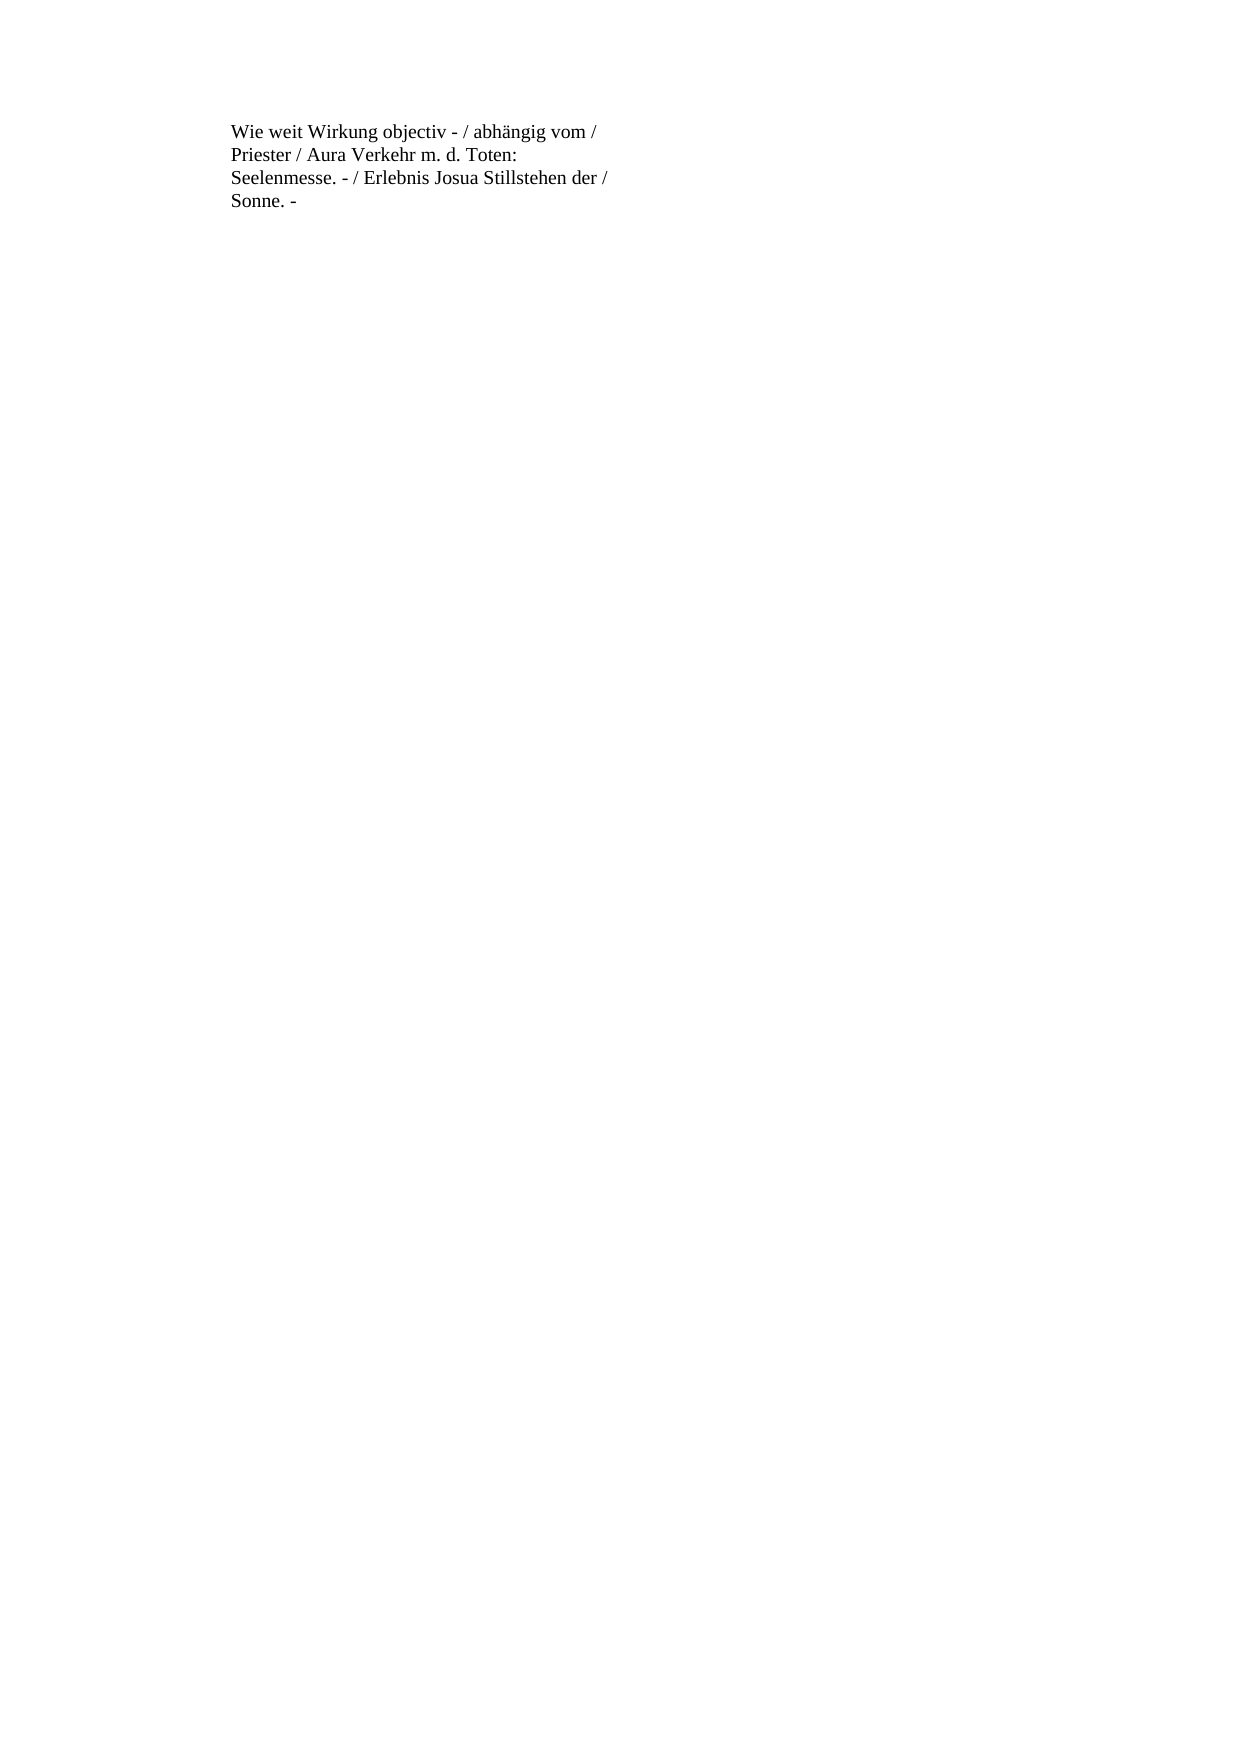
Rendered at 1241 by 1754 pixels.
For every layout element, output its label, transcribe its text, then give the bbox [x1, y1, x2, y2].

text Wie weit Wirkung objectiv - / abhängig vom / Priester / Aura Verkehr m. d. Toten: Seelenmesse. - / Erlebnis Josua Stillstehen der / Sonne. - [231, 121, 609, 212]
